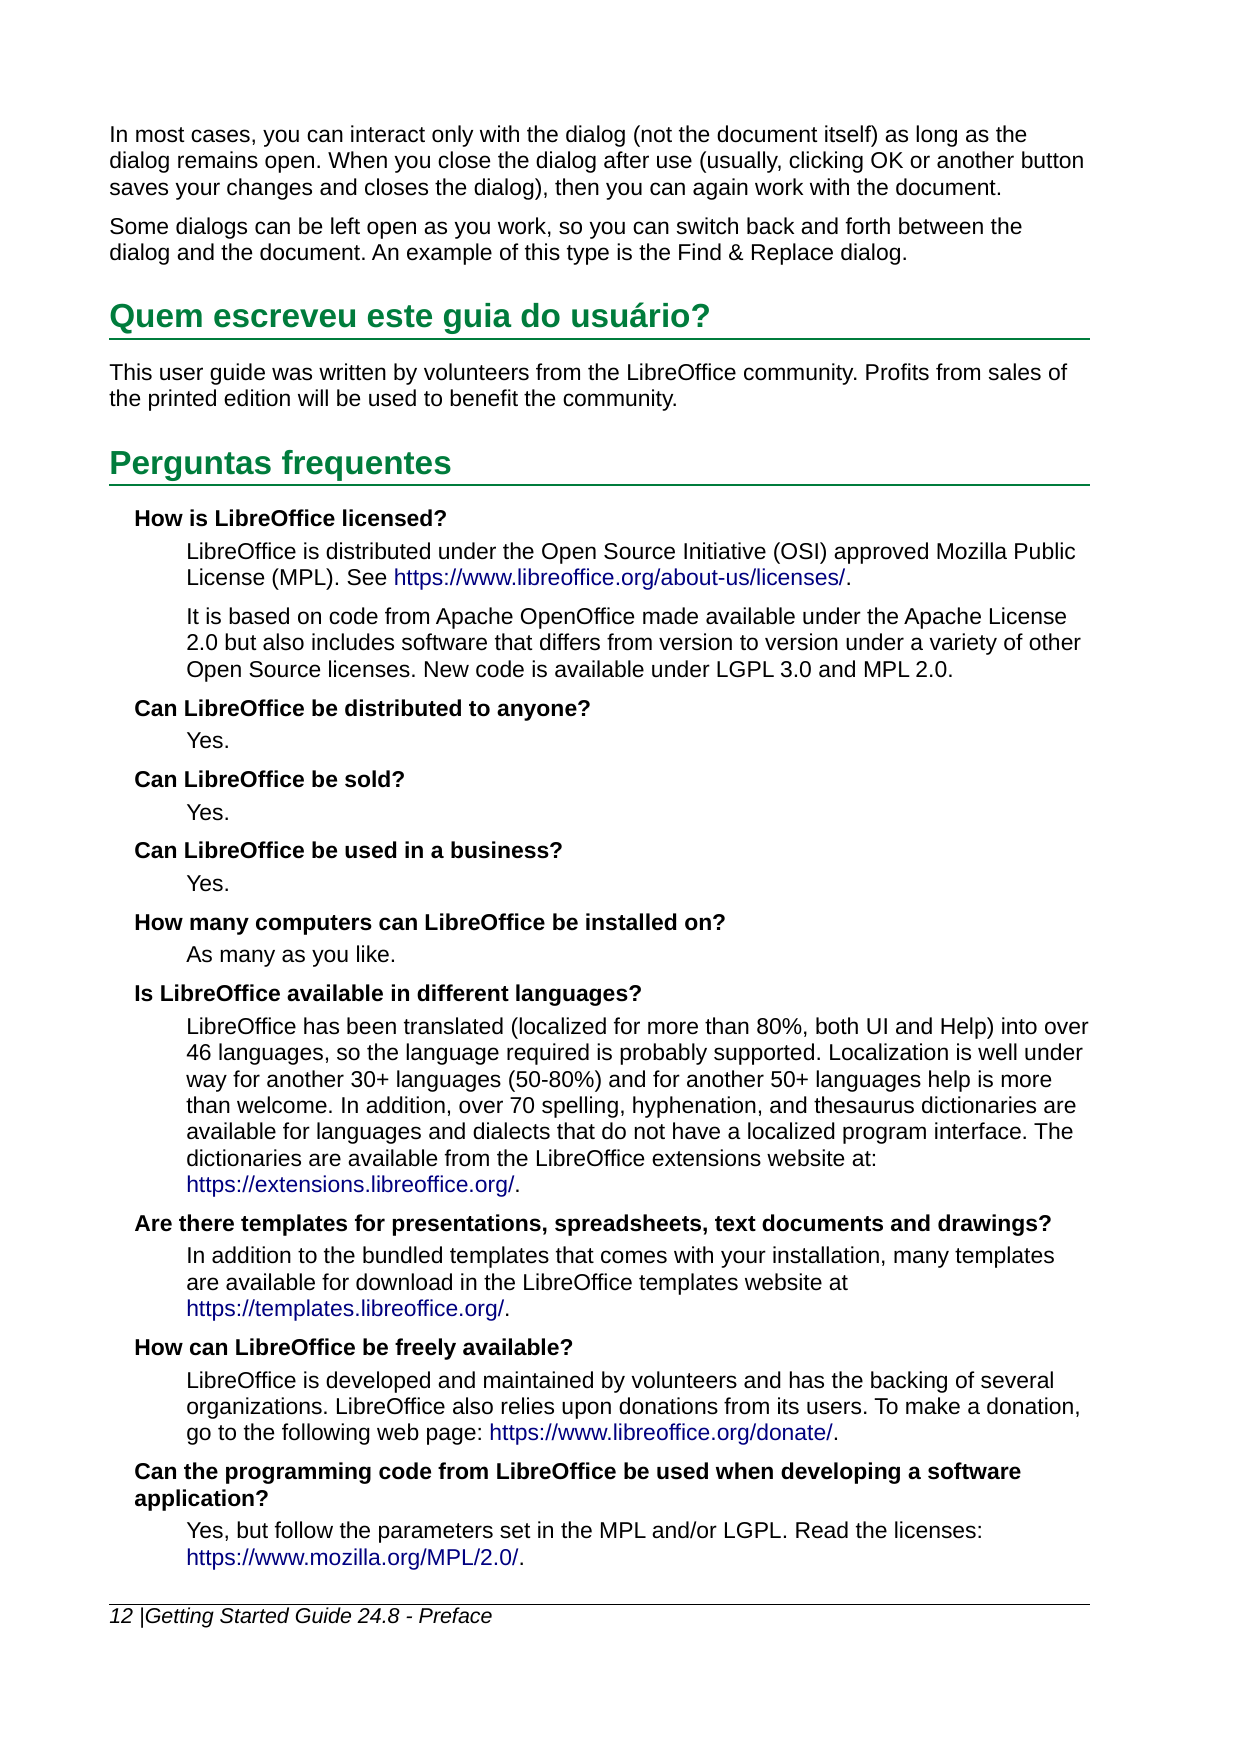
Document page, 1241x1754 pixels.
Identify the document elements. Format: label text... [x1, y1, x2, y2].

text LibreOffice is developed and maintained by volunteers and has the backing of several organizations. LibreOffice also relies upon donations from its users. To make a donation, go to the following web page: https://www.libreoffice.org/donate/. [186, 1367, 1090, 1446]
text How can LibreOffice be freely available? [134, 1334, 1090, 1360]
text In most cases, you can interact only with the dialog (not the document itself) as long as the dialog remains open. When you close the dialog after use (usually, clicking OK or another button saves your changes and closes the dialog), then you can again work with the document. [109, 121, 1090, 200]
text This user guide was written by volunteers from the LibreOffice community. Profits from sales of the printed edition will be used to benefit the community. [109, 359, 1090, 412]
text How is LibreOffice licensed? [134, 505, 1090, 531]
text Yes. [186, 798, 1090, 825]
text In addition to the bundled templates that comes with your installation, many templates are available for download in the LibreOffice templates website at https://templates.libreoffice.org/. [186, 1242, 1090, 1322]
text Yes. [186, 727, 1090, 753]
text Some dialogs can be left open as you work, so you can switch back and forth between the dialog and the document. An example of this type is the Find & Replace dialog. [109, 213, 1090, 265]
subtitle Perguntas frequentes [109, 443, 1090, 484]
text Is LibreOffice available in different languages? [134, 980, 1090, 1007]
text Can LibreOffice be sold? [134, 766, 1090, 792]
text Can LibreOffice be used in a business? [134, 837, 1090, 864]
text As many as you like. [186, 941, 1090, 968]
text Yes. [186, 870, 1090, 896]
text LibreOffice is distributed under the Open Source Initiative (OSI) approved Mozilla Public License (MPL). See https://www.libreoffice.org/about-us/licenses/. [186, 538, 1090, 590]
text Yes, but follow the parameters set in the MPL and/or LGPL. Read the licenses: https://www.mozilla.org/MPL/2.0/. [186, 1517, 1090, 1570]
text Are there templates for presentations, spreadsheets, text documents and drawings? [134, 1210, 1090, 1236]
text Can the programming code from LibreOffice be used when developing a software application? [134, 1458, 1090, 1511]
text It is based on code from Apache OpenOffice made available under the Apache License 2.0 but also includes software that differs from version to version under a variety of other Open Source licenses. New code is available under LGPL 3.0 and MPL 2.0. [186, 603, 1090, 682]
text Can LibreOffice be distributed to anyone? [134, 694, 1090, 721]
text How many computers can LibreOffice be installed on? [134, 909, 1090, 935]
text LibreOffice has been translated (localized for more than 80%, both UI and Help) into over 46 languages, so the language required is probably supported. Localization is well under way for another 30+ languages (50-80%) and for another 50+ languages help is more than welcome. In addition, over 70 spelling, hyphenation, and thesaurus dictionaries are available for languages and dialects that do not have a localized program interface. The dictionaries are available from the LibreOffice extensions website at: https://extensions.libreoffice.org/. [186, 1013, 1090, 1197]
subtitle Quem escreveu este guia do usuário? [109, 297, 1090, 338]
